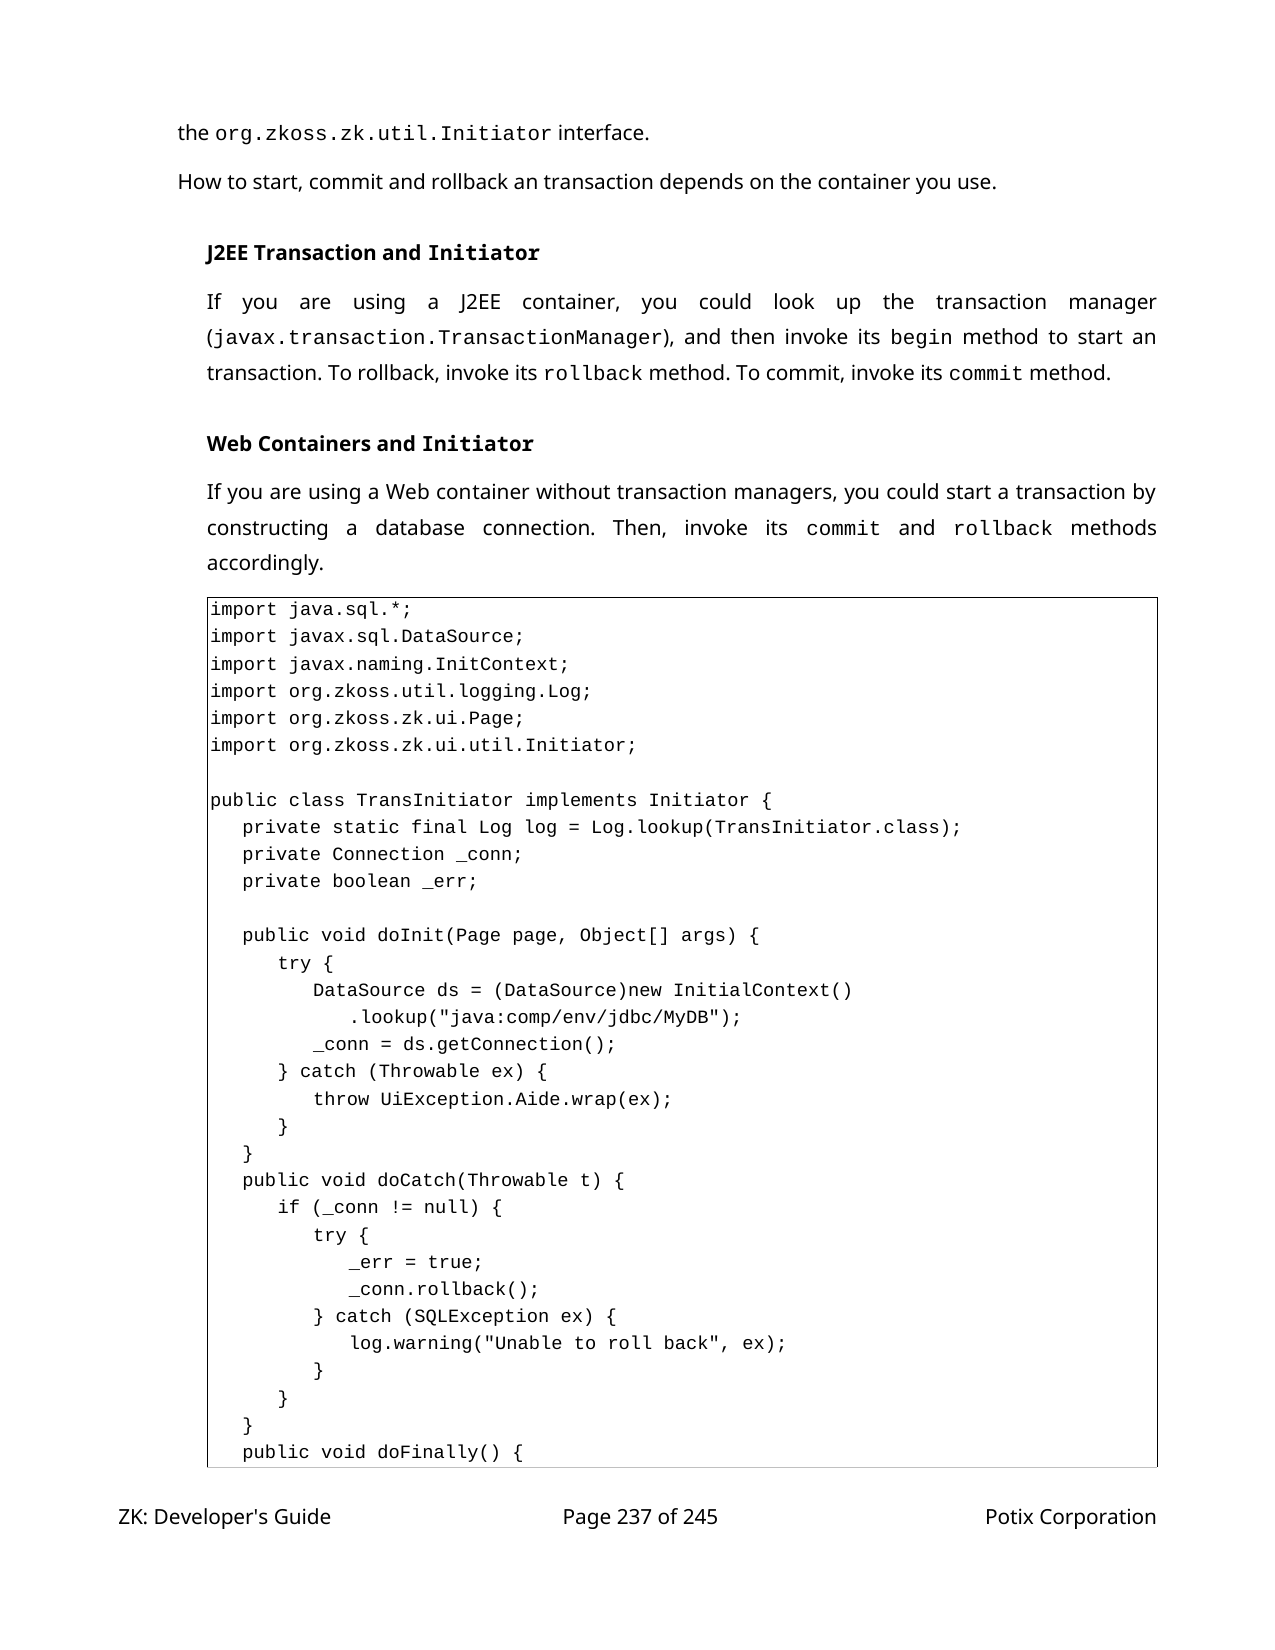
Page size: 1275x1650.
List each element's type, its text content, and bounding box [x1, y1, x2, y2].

text private Connection _conn; [208, 842, 1157, 866]
text import javax.sql.DataSource; [208, 624, 1157, 648]
text } [208, 1358, 1157, 1383]
text How to start, commit and rollback an transaction depends on the container you use. [177, 167, 1157, 196]
text if (_conn != null) { [208, 1195, 1157, 1219]
text } catch (Throwable ex) { [208, 1059, 1157, 1083]
subtitle J2EE Transaction and Initiator [207, 238, 1157, 266]
text private boolean _err; [208, 869, 1157, 893]
text } catch (SQLException ex) { [208, 1304, 1157, 1328]
text _err = true; [208, 1249, 1157, 1274]
text If you are using a J2EE container, you could look up the transaction manager (javax.transaction.TransactionManager), and then invoke its begin method to start an transaction. To rollback, invoke its rollback method. To commit, invoke its commit method. [207, 287, 1157, 386]
text _conn.rollback(); [208, 1277, 1157, 1301]
text If you are using a Web container without transaction managers, you could start a transaction by constructing a database connection. Then, invoke its commit and rollback methods accordingly. [207, 477, 1157, 576]
text private static final Log log = Log.lookup(TransInitiator.class); [208, 814, 1157, 839]
text public class TransInitiator implements Initiator { [208, 787, 1157, 812]
text .lookup("java:comp/env/jdbc/MyDB"); [208, 1005, 1157, 1029]
text import org.zkoss.zk.ui.Page; [208, 706, 1157, 730]
text log.warning("Unable to roll back", ex); [208, 1331, 1157, 1355]
text } [208, 1114, 1157, 1138]
text } [208, 1386, 1157, 1410]
text the org.zkoss.zk.util.Initiator interface. [177, 118, 1157, 147]
text try { [208, 951, 1157, 975]
text import java.sql.*; [208, 598, 1157, 621]
text throw UiException.Aide.wrap(ex); [208, 1086, 1157, 1111]
text } [208, 1413, 1157, 1437]
text public void doInit(Page page, Object[] args) { [208, 923, 1157, 948]
text _conn = ds.getConnection(); [208, 1032, 1157, 1056]
text public void doFinally() { [208, 1440, 1157, 1467]
text try { [208, 1222, 1157, 1247]
text } [208, 1141, 1157, 1165]
text import org.zkoss.util.logging.Log; [208, 679, 1157, 703]
text import javax.naming.InitContext; [208, 651, 1157, 676]
subtitle Web Containers and Initiator [207, 429, 1157, 457]
text public void doCatch(Throwable t) { [208, 1168, 1157, 1192]
text DataSource ds = (DataSource)new InitialContext() [208, 978, 1157, 1002]
text import org.zkoss.zk.ui.util.Initiator; [208, 733, 1157, 757]
